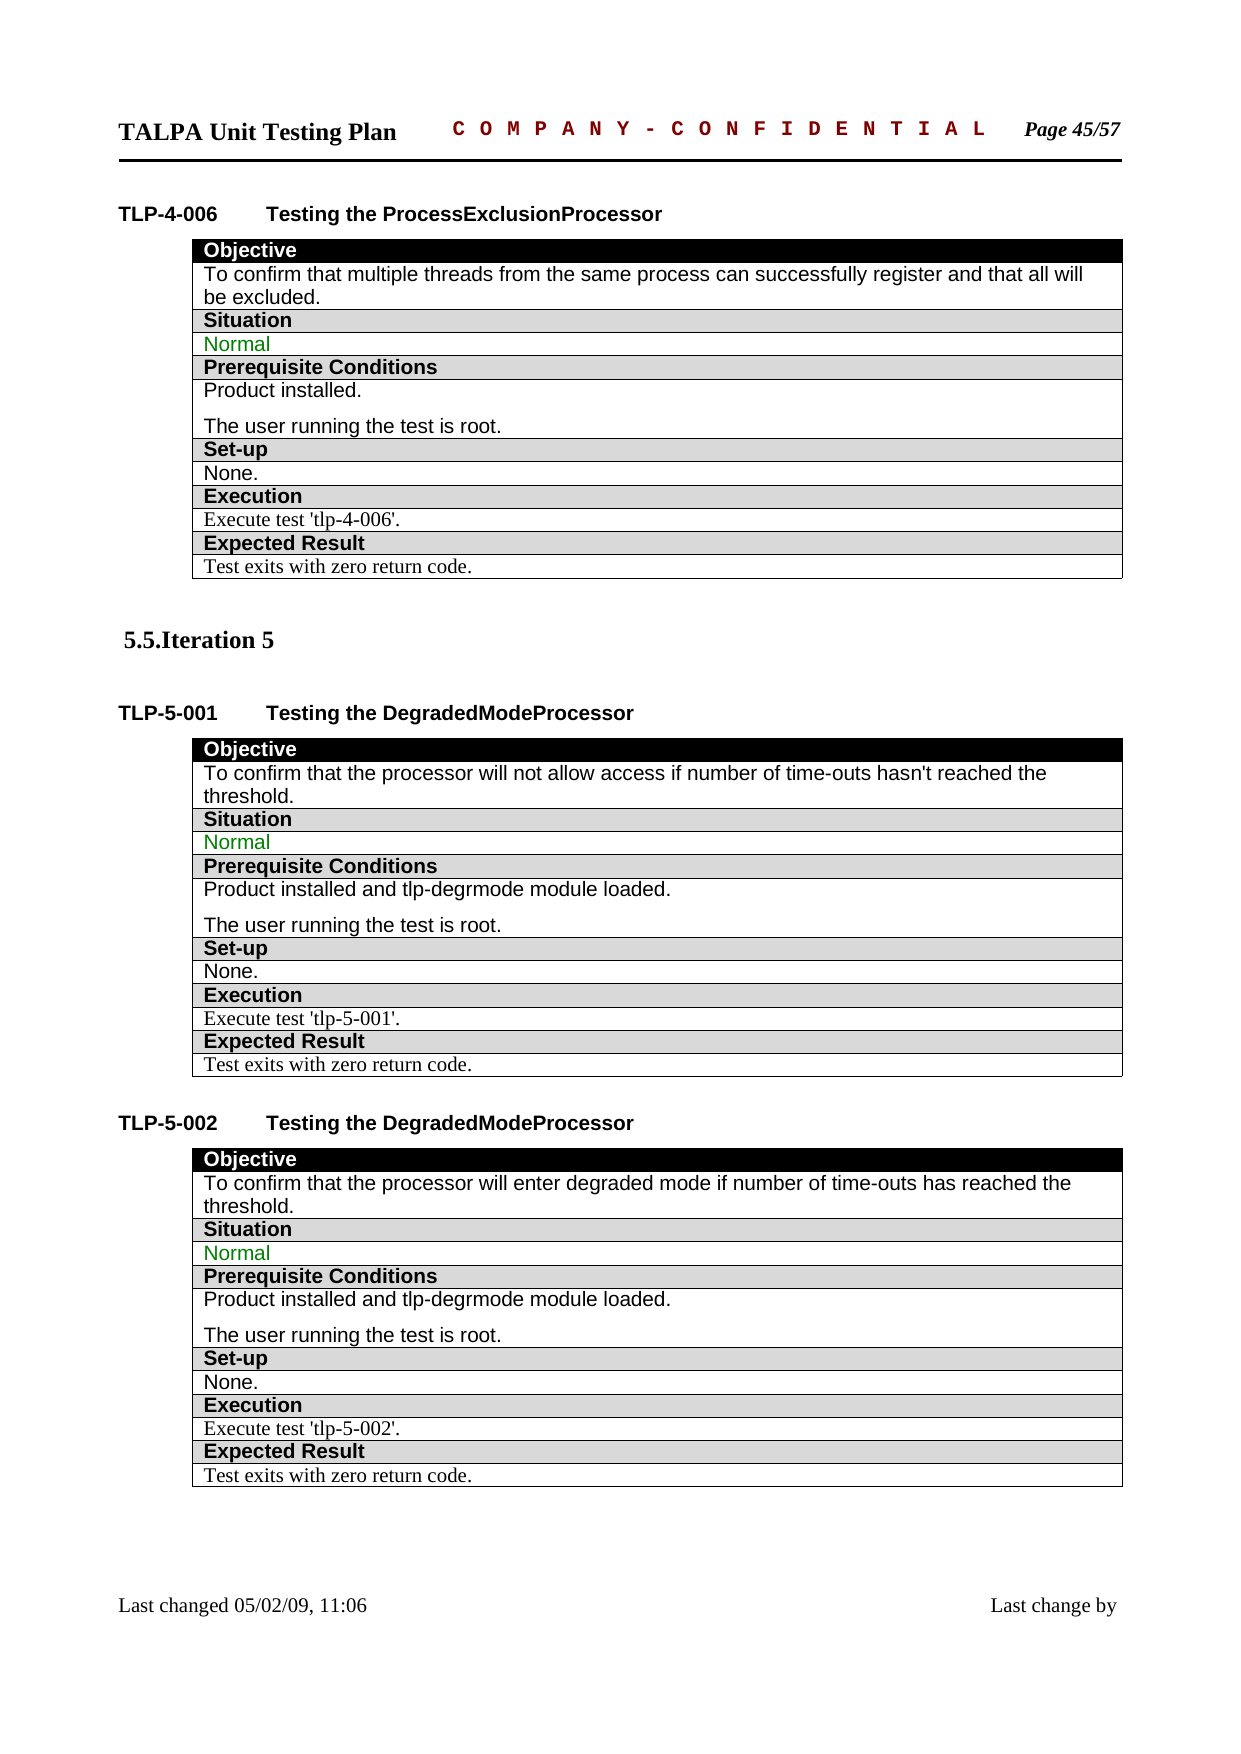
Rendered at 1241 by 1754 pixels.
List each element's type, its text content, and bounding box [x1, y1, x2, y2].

table_cell Test exits with zero return code. [193, 555, 1122, 578]
text TLP-4-006 Testing the ProcessExclusionProcessor [118, 203, 1122, 226]
table_cell Normal [193, 333, 1122, 355]
table_cell None. [193, 462, 1122, 485]
table_header Objective [193, 240, 1122, 262]
table_cell Execution [193, 1395, 1122, 1417]
table_cell None. [193, 961, 1122, 983]
table_cell Product installed. The user running the test is root. [193, 380, 1122, 438]
table_cell Set-up [193, 439, 1122, 461]
table_cell None. [193, 1371, 1122, 1394]
table_cell Test exits with zero return code. [193, 1054, 1122, 1076]
table_cell Set-up [193, 1348, 1122, 1370]
table_cell Product installed and tlp-degrmode module loaded. The user running the test is root. [193, 1289, 1122, 1347]
table_cell Expected Result [193, 1441, 1122, 1463]
table_cell To confirm that multiple threads from the same process can successfully register and that all will be excluded. [193, 263, 1122, 309]
table_cell Prerequisite Conditions [193, 855, 1122, 878]
table_cell To confirm that the processor will enter degraded mode if number of time-outs has reached the threshold. [193, 1172, 1122, 1218]
subtitle Iteration 5 [124, 626, 1122, 653]
table_cell Prerequisite Conditions [193, 356, 1122, 379]
table_header Objective [193, 1149, 1122, 1171]
table_cell Prerequisite Conditions [193, 1266, 1122, 1288]
table_cell Situation [193, 1219, 1122, 1241]
table_cell Execution [193, 984, 1122, 1007]
table_cell Execute test 'tlp-5-002'. [193, 1418, 1122, 1440]
table_cell To confirm that the processor will not allow access if number of time-outs hasn't reached the threshold. [193, 762, 1122, 808]
table_cell Execution [193, 486, 1122, 508]
table_cell Test exits with zero return code. [193, 1464, 1122, 1486]
table_cell Situation [193, 310, 1122, 332]
table_header Objective [193, 739, 1122, 761]
table_cell Situation [193, 809, 1122, 831]
table_cell Normal [193, 832, 1122, 854]
table_cell Set-up [193, 938, 1122, 960]
table_cell Expected Result [193, 1031, 1122, 1053]
table_cell Execute test 'tlp-4-006'. [193, 509, 1122, 531]
table_cell Normal [193, 1242, 1122, 1265]
text TLP-5-002 Testing the DegradedModeProcessor [118, 1112, 1122, 1135]
text TLP-5-001 Testing the DegradedModeProcessor [118, 702, 1122, 725]
table_cell Product installed and tlp-degrmode module loaded. The user running the test is root. [193, 879, 1122, 937]
table_cell Execute test 'tlp-5-001'. [193, 1008, 1122, 1030]
table_cell Expected Result [193, 532, 1122, 554]
